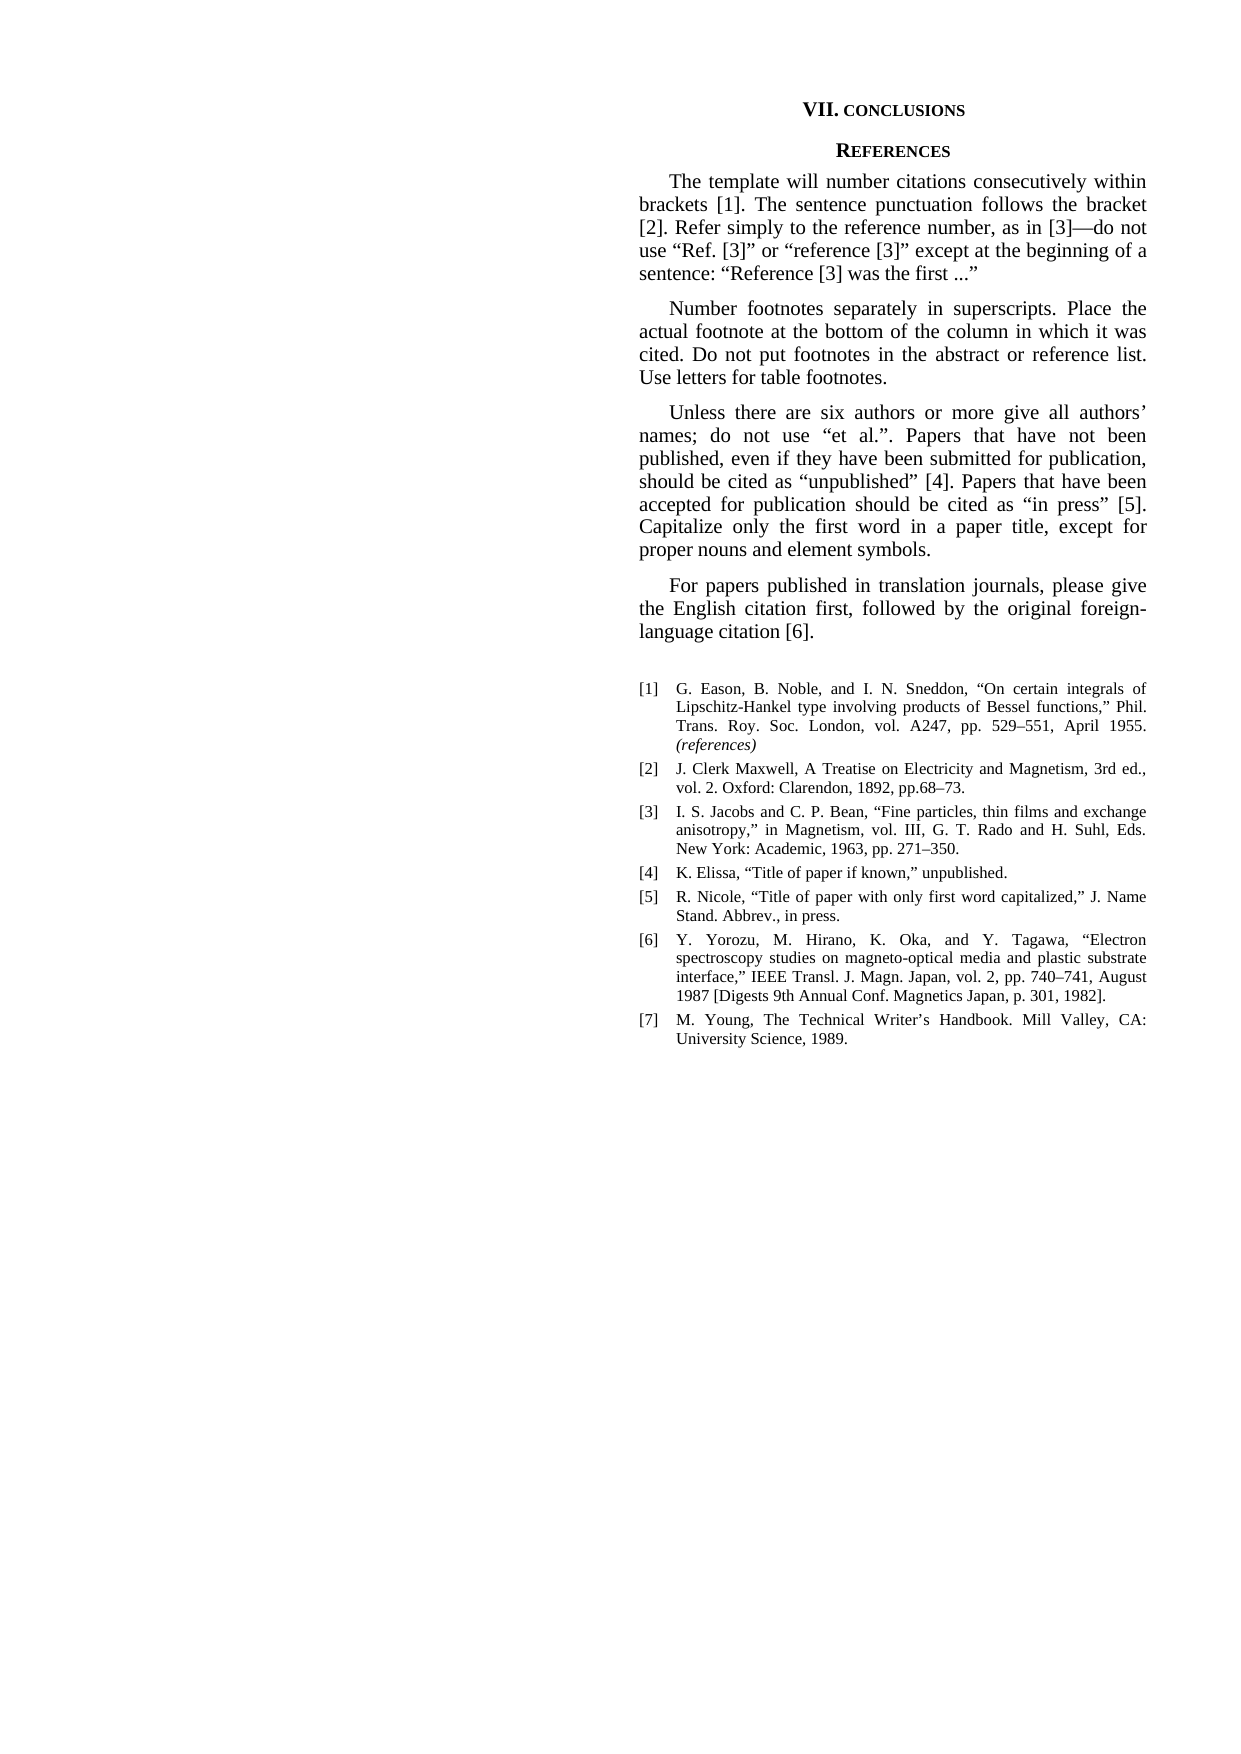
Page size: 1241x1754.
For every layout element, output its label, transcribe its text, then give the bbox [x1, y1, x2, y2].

list K. Elissa, “Title of paper if known,” unpublished. [639, 863, 1147, 882]
subtitle conclusions [639, 97, 1147, 121]
subtitle References [639, 138, 1147, 162]
text Number footnotes separately in superscripts. Place the actual footnote at the bottom of the column in which it was cited. Do not put footnotes in the abstract or reference list. Use letters for table footnotes. [639, 297, 1147, 389]
list M. Young, The Technical Writer’s Handbook. Mill Valley, CA: University Science, 1989. [639, 1010, 1147, 1048]
text For papers published in translation journals, please give the English citation first, followed by the original foreign-language citation [6]. [639, 574, 1147, 643]
list G. Eason, B. Noble, and I. N. Sneddon, “On certain integrals of Lipschitz-Hankel type involving products of Bessel functions,” Phil. Trans. Roy. Soc. London, vol. A247, pp. 529–551, April 1955. (references) [639, 679, 1147, 754]
list I. S. Jacobs and C. P. Bean, “Fine particles, thin films and exchange anisotropy,” in Magnetism, vol. III, G. T. Rado and H. Suhl, Eds. New York: Academic, 1963, pp. 271–350. [639, 802, 1147, 858]
text The template will number citations consecutively within brackets [1]. The sentence punctuation follows the bracket [2]. Refer simply to the reference number, as in [3]—do not use “Ref. [3]” or “reference [3]” except at the beginning of a sentence: “Reference [3] was the first ...” [639, 170, 1147, 284]
list R. Nicole, “Title of paper with only first word capitalized,” J. Name Stand. Abbrev., in press. [639, 887, 1147, 925]
list J. Clerk Maxwell, A Treatise on Electricity and Magnetism, 3rd ed., vol. 2. Oxford: Clarendon, 1892, pp.68–73. [639, 759, 1147, 797]
list Y. Yorozu, M. Hirano, K. Oka, and Y. Tagawa, “Electron spectroscopy studies on magneto-optical media and plastic substrate interface,” IEEE Transl. J. Magn. Japan, vol. 2, pp. 740–741, August 1987 [Digests 9th Annual Conf. Magnetics Japan, p. 301, 1982]. [639, 930, 1147, 1005]
text Unless there are six authors or more give all authors’ names; do not use “et al.”. Papers that have not been published, even if they have been submitted for publication, should be cited as “unpublished” [4]. Papers that have been accepted for publication should be cited as “in press” [5]. Capitalize only the first word in a paper title, except for proper nouns and element symbols. [639, 401, 1147, 561]
